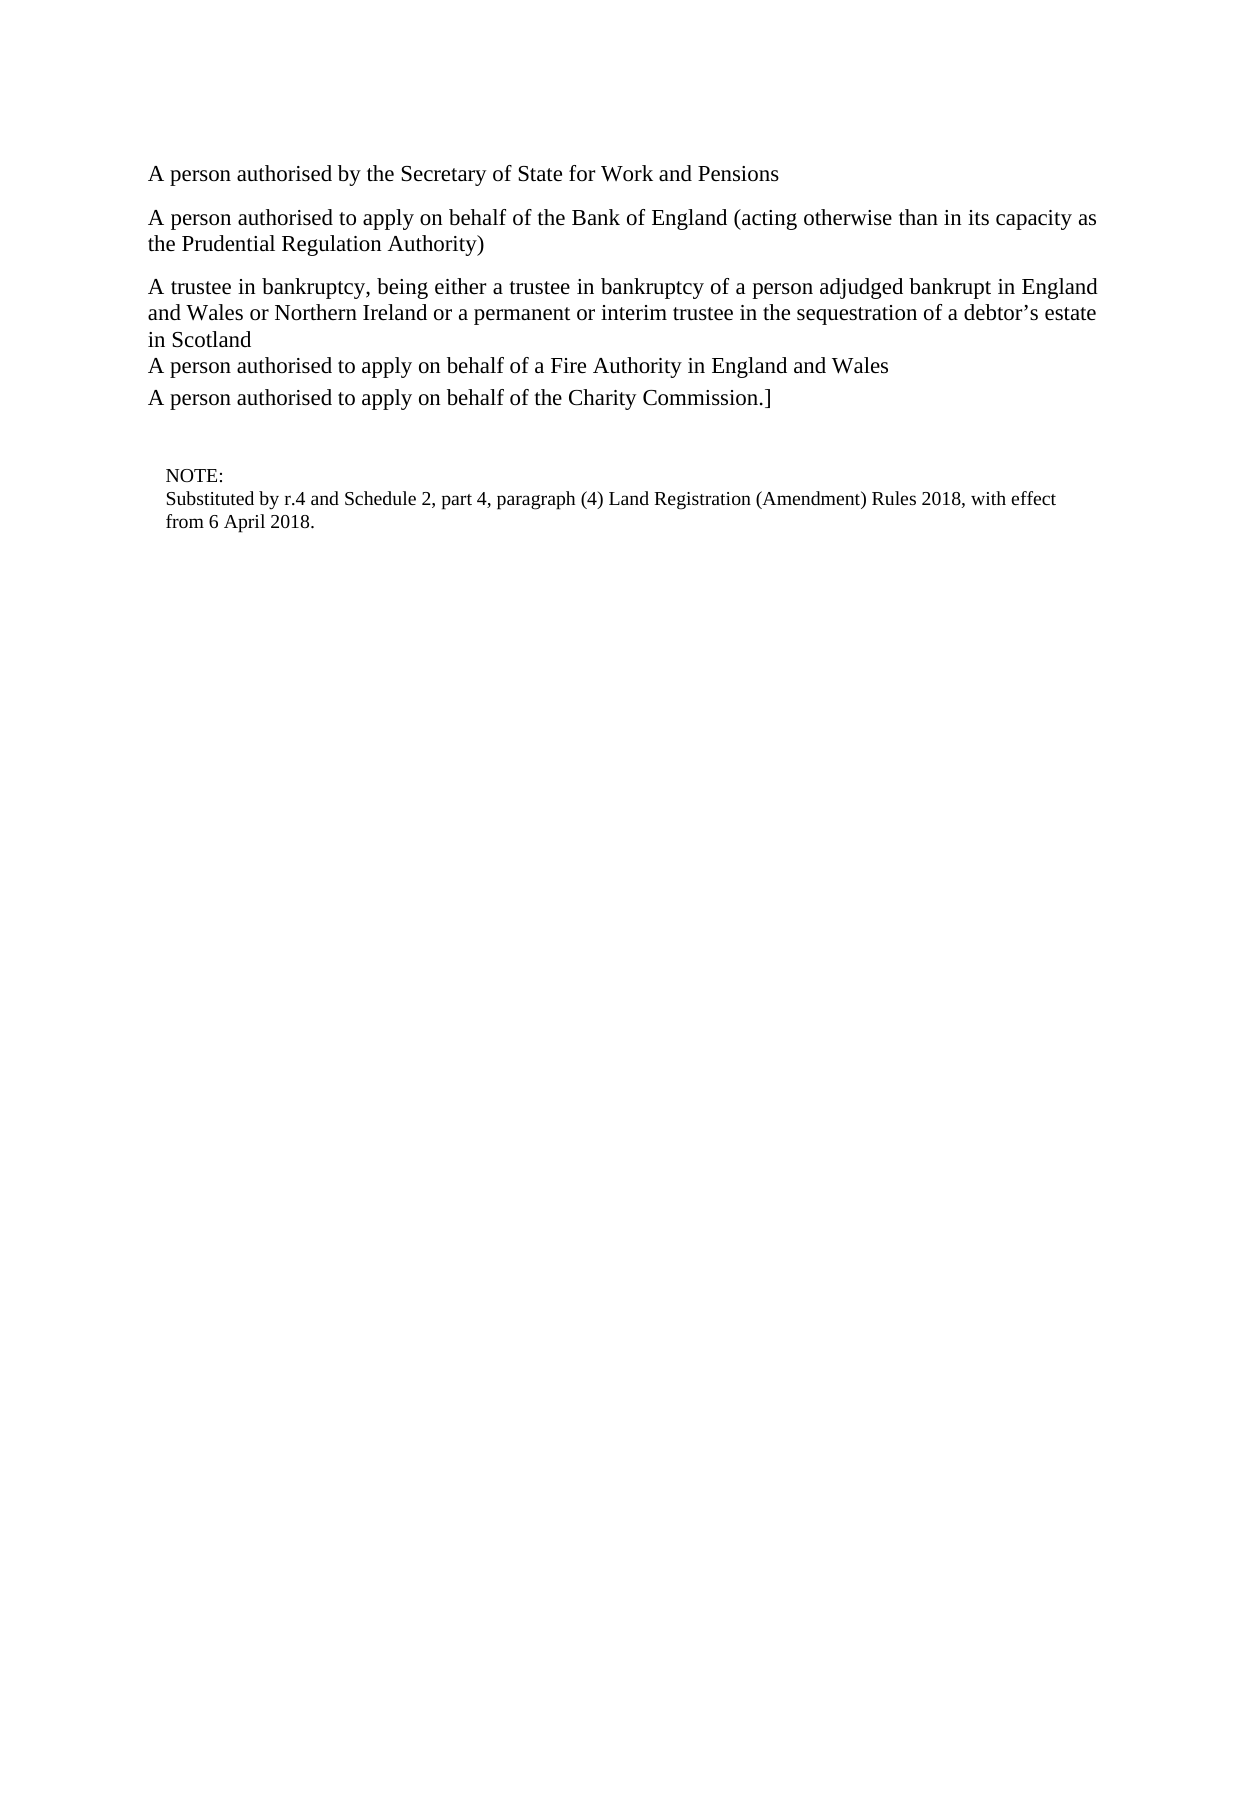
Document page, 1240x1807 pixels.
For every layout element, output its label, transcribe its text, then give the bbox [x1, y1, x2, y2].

text A person authorised to apply on behalf of the Bank of England (acting otherwise than in its capacity as the Prudential Regulation Authority) [148, 203, 1099, 256]
text A person authorised by the Secretary of State for Work and Pensions [148, 161, 1099, 187]
text A person authorised to apply on behalf of the Charity Commission.] [148, 384, 1099, 411]
text Substituted by r.4 and Schedule 2, part 4, paragraph (4) Land Registration (Amendment) Rules 2018, with effect from 6 April 2018. [165, 487, 1099, 532]
text A trustee in bankruptcy, being either a trustee in bankruptcy of a person adjudged bankrupt in England and Wales or Northern Ireland or a permanent or interim trustee in the sequestration of a debtor’s estate in Scotland [148, 273, 1099, 352]
text NOTE: [165, 464, 1099, 487]
text A person authorised to apply on behalf of a Fire Authority in England and Wales [148, 352, 1099, 378]
